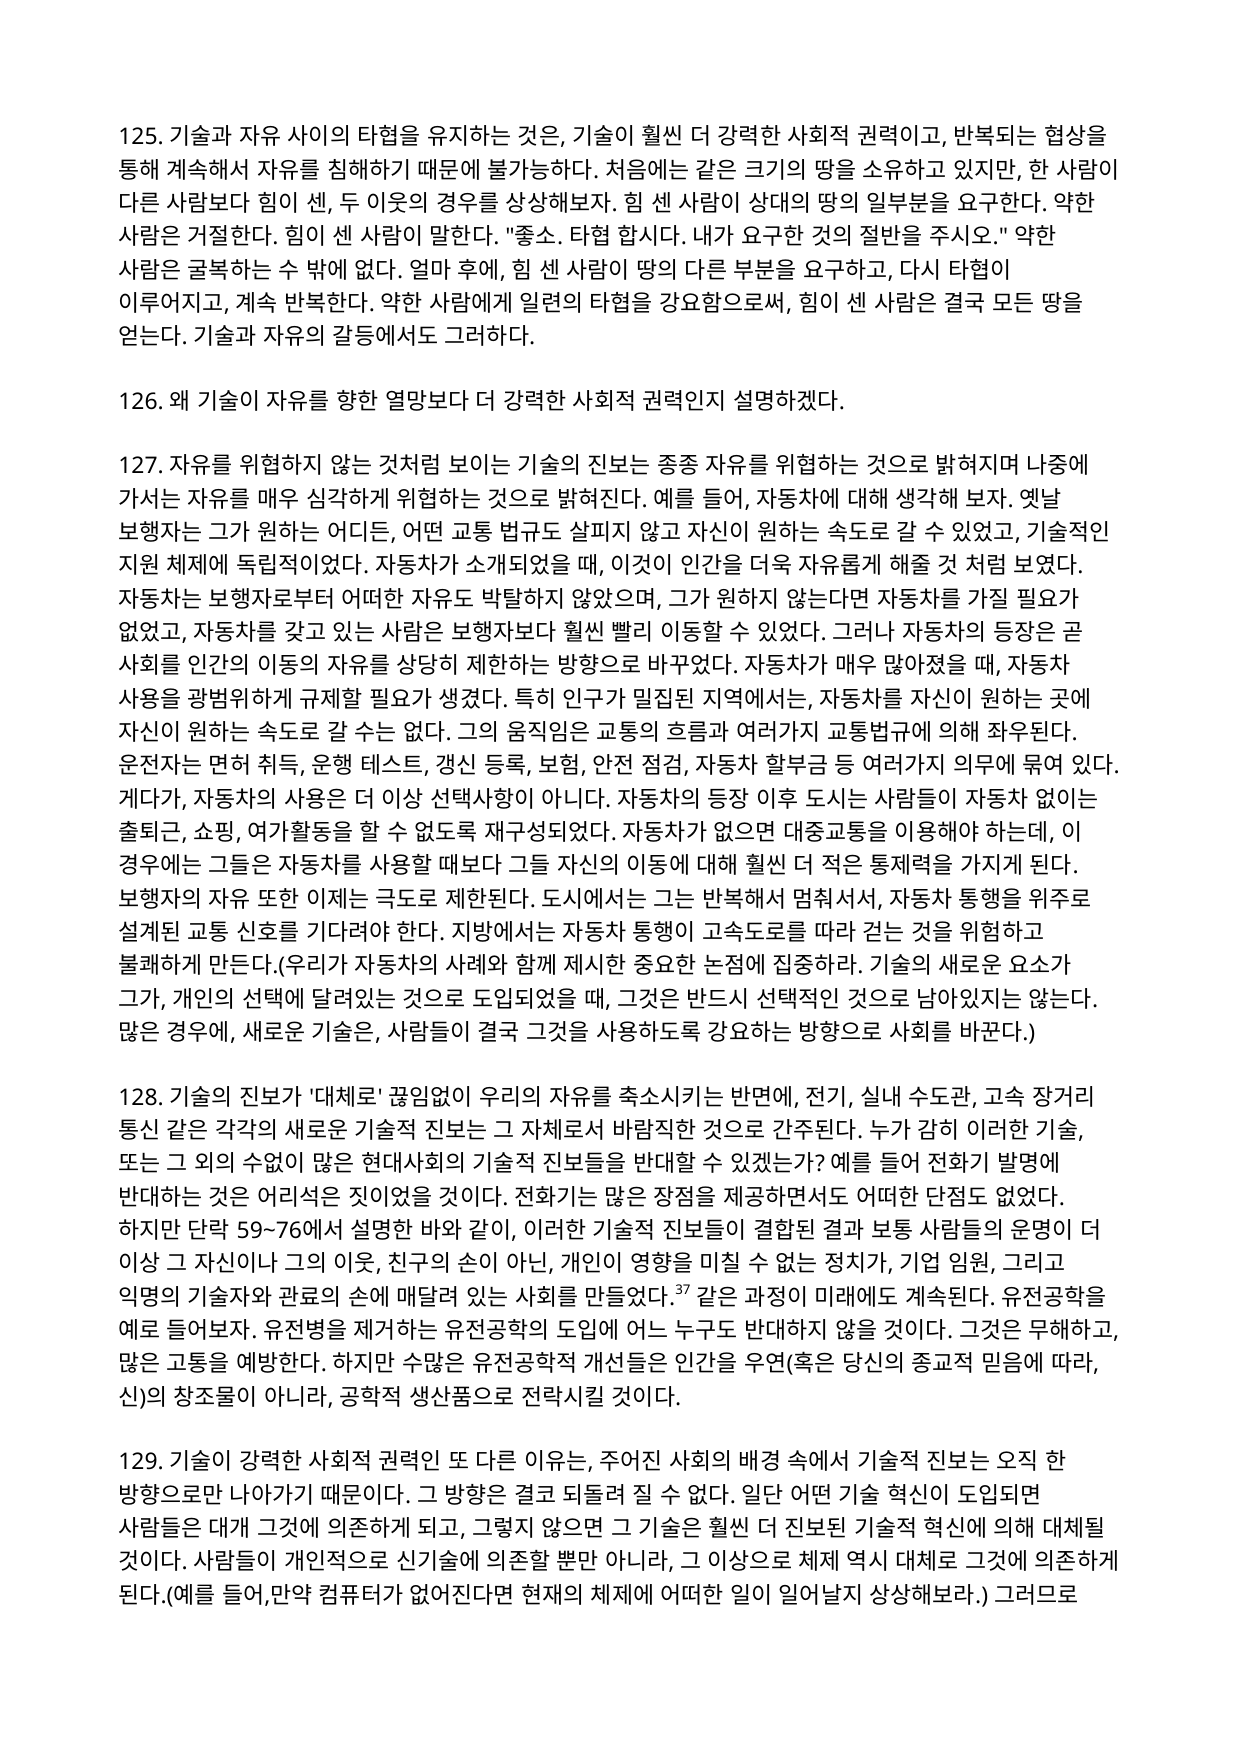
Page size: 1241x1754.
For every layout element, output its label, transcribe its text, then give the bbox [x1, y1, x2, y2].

text 128. 기술의 진보가 '대체로' 끊임없이 우리의 자유를 축소시키는 반면에, 전기, 실내 수도관, 고속 장거리 통신 같은 각각의 새로운 기술적 진보는 그 자체로서 바람직한 것으로 간주된다. 누가 감히 이러한 기술, 또는 그 외의 수없이 많은 현대사회의 기술적 진보들을 반대할 수 있겠는가? 예를 들어 전화기 발명에 반대하는 것은 어리석은 짓이었을 것이다. 전화기는 많은 장점을 제공하면서도 어떠한 단점도 없었다. 하지만 단락 59~76에서 설명한 바와 같이, 이러한 기술적 진보들이 결합된 결과 보통 사람들의 운명이 더 이상 그 자신이나 그의 이웃, 친구의 손이 아닌, 개인이 영향을 미칠 수 없는 정치가, 기업 임원, 그리고 익명의 기술자와 관료의 손에 매달려 있는 사회를 만들었다.37 같은 과정이 미래에도 계속된다. 유전공학을 예로 들어보자. 유전병을 제거하는 유전공학의 도입에 어느 누구도 반대하지 않을 것이다. 그것은 무해하고, 많은 고통을 예방한다. 하지만 수많은 유전공학적 개선들은 인간을 우연(혹은 당신의 종교적 믿음에 따라, 신)의 창조물이 아니라, 공학적 생산품으로 전락시킬 것이다. [118, 1078, 1122, 1412]
text 126. 왜 기술이 자유를 향한 열망보다 더 강력한 사회적 권력인지 설명하겠다. [118, 383, 1122, 416]
text 125. 기술과 자유 사이의 타협을 유지하는 것은, 기술이 훨씬 더 강력한 사회적 권력이고, 반복되는 협상을 통해 계속해서 자유를 침해하기 때문에 불가능하다. 처음에는 같은 크기의 땅을 소유하고 있지만, 한 사람이 다른 사람보다 힘이 센, 두 이웃의 경우를 상상해보자. 힘 센 사람이 상대의 땅의 일부분을 요구한다. 약한 사람은 거절한다. 힘이 센 사람이 말한다. "좋소. 타협 합시다. 내가 요구한 것의 절반을 주시오." 약한 사람은 굴복하는 수 밖에 없다. 얼마 후에, 힘 센 사람이 땅의 다른 부분을 요구하고, 다시 타협이 이루어지고, 계속 반복한다. 약한 사람에게 일련의 타협을 강요함으로써, 힘이 센 사람은 결국 모든 땅을 얻는다. 기술과 자유의 갈등에서도 그러하다. [118, 118, 1122, 351]
text 129. 기술이 강력한 사회적 권력인 또 다른 이유는, 주어진 사회의 배경 속에서 기술적 진보는 오직 한 방향으로만 나아가기 때문이다. 그 방향은 결코 되돌려 질 수 없다. 일단 어떤 기술 혁신이 도입되면 사람들은 대개 그것에 의존하게 되고, 그렇지 않으면 그 기술은 훨씬 더 진보된 기술적 혁신에 의해 대체될 것이다. 사람들이 개인적으로 신기술에 의존할 뿐만 아니라, 그 이상으로 체제 역시 대체로 그것에 의존하게 된다.(예를 들어,만약 컴퓨터가 없어진다면 현재의 체제에 어떠한 일이 일어날지 상상해보라.) 그러므로 [118, 1443, 1122, 1610]
text 127. 자유를 위협하지 않는 것처럼 보이는 기술의 진보는 종종 자유를 위협하는 것으로 밝혀지며 나중에 가서는 자유를 매우 심각하게 위협하는 것으로 밝혀진다. 예를 들어, 자동차에 대해 생각해 보자. 옛날 보행자는 그가 원하는 어디든, 어떤 교통 법규도 살피지 않고 자신이 원하는 속도로 갈 수 있었고, 기술적인 지원 체제에 독립적이었다. 자동차가 소개되었을 때, 이것이 인간을 더욱 자유롭게 해줄 것 처럼 보였다. 자동차는 보행자로부터 어떠한 자유도 박탈하지 않았으며, 그가 원하지 않는다면 자동차를 가질 필요가 없었고, 자동차를 갖고 있는 사람은 보행자보다 훨씬 빨리 이동할 수 있었다. 그러나 자동차의 등장은 곧 사회를 인간의 이동의 자유를 상당히 제한하는 방향으로 바꾸었다. 자동차가 매우 많아졌을 때, 자동차 사용을 광범위하게 규제할 필요가 생겼다. 특히 인구가 밀집된 지역에서는, 자동차를 자신이 원하는 곳에 자신이 원하는 속도로 갈 수는 없다. 그의 움직임은 교통의 흐름과 여러가지 교통법규에 의해 좌우된다. 운전자는 면허 취득, 운행 테스트, 갱신 등록, 보험, 안전 점검, 자동차 할부금 등 여러가지 의무에 묶여 있다. 게다가, 자동차의 사용은 더 이상 선택사항이 아니다. 자동차의 등장 이후 도시는 사람들이 자동차 없이는 출퇴근, 쇼핑, 여가활동을 할 수 없도록 재구성되었다. 자동차가 없으면 대중교통을 이용해야 하는데, 이 경우에는 그들은 자동차를 사용할 때보다 그들 자신의 이동에 대해 훨씬 더 적은 통제력을 가지게 된다. 보행자의 자유 또한 이제는 극도로 제한된다. 도시에서는 그는 반복해서 멈춰서서, 자동차 통행을 위주로 설계된 교통 신호를 기다려야 한다. 지방에서는 자동차 통행이 고속도로를 따라 걷는 것을 위험하고 불쾌하게 만든다.(우리가 자동차의 사례와 함께 제시한 중요한 논점에 집중하라. 기술의 새로운 요소가 그가, 개인의 선택에 달려있는 것으로 도입되었을 때, 그것은 반드시 선택적인 것으로 남아있지는 않는다. 많은 경우에, 새로운 기술은, 사람들이 결국 그것을 사용하도록 강요하는 방향으로 사회를 바꾼다.) [118, 447, 1122, 1047]
